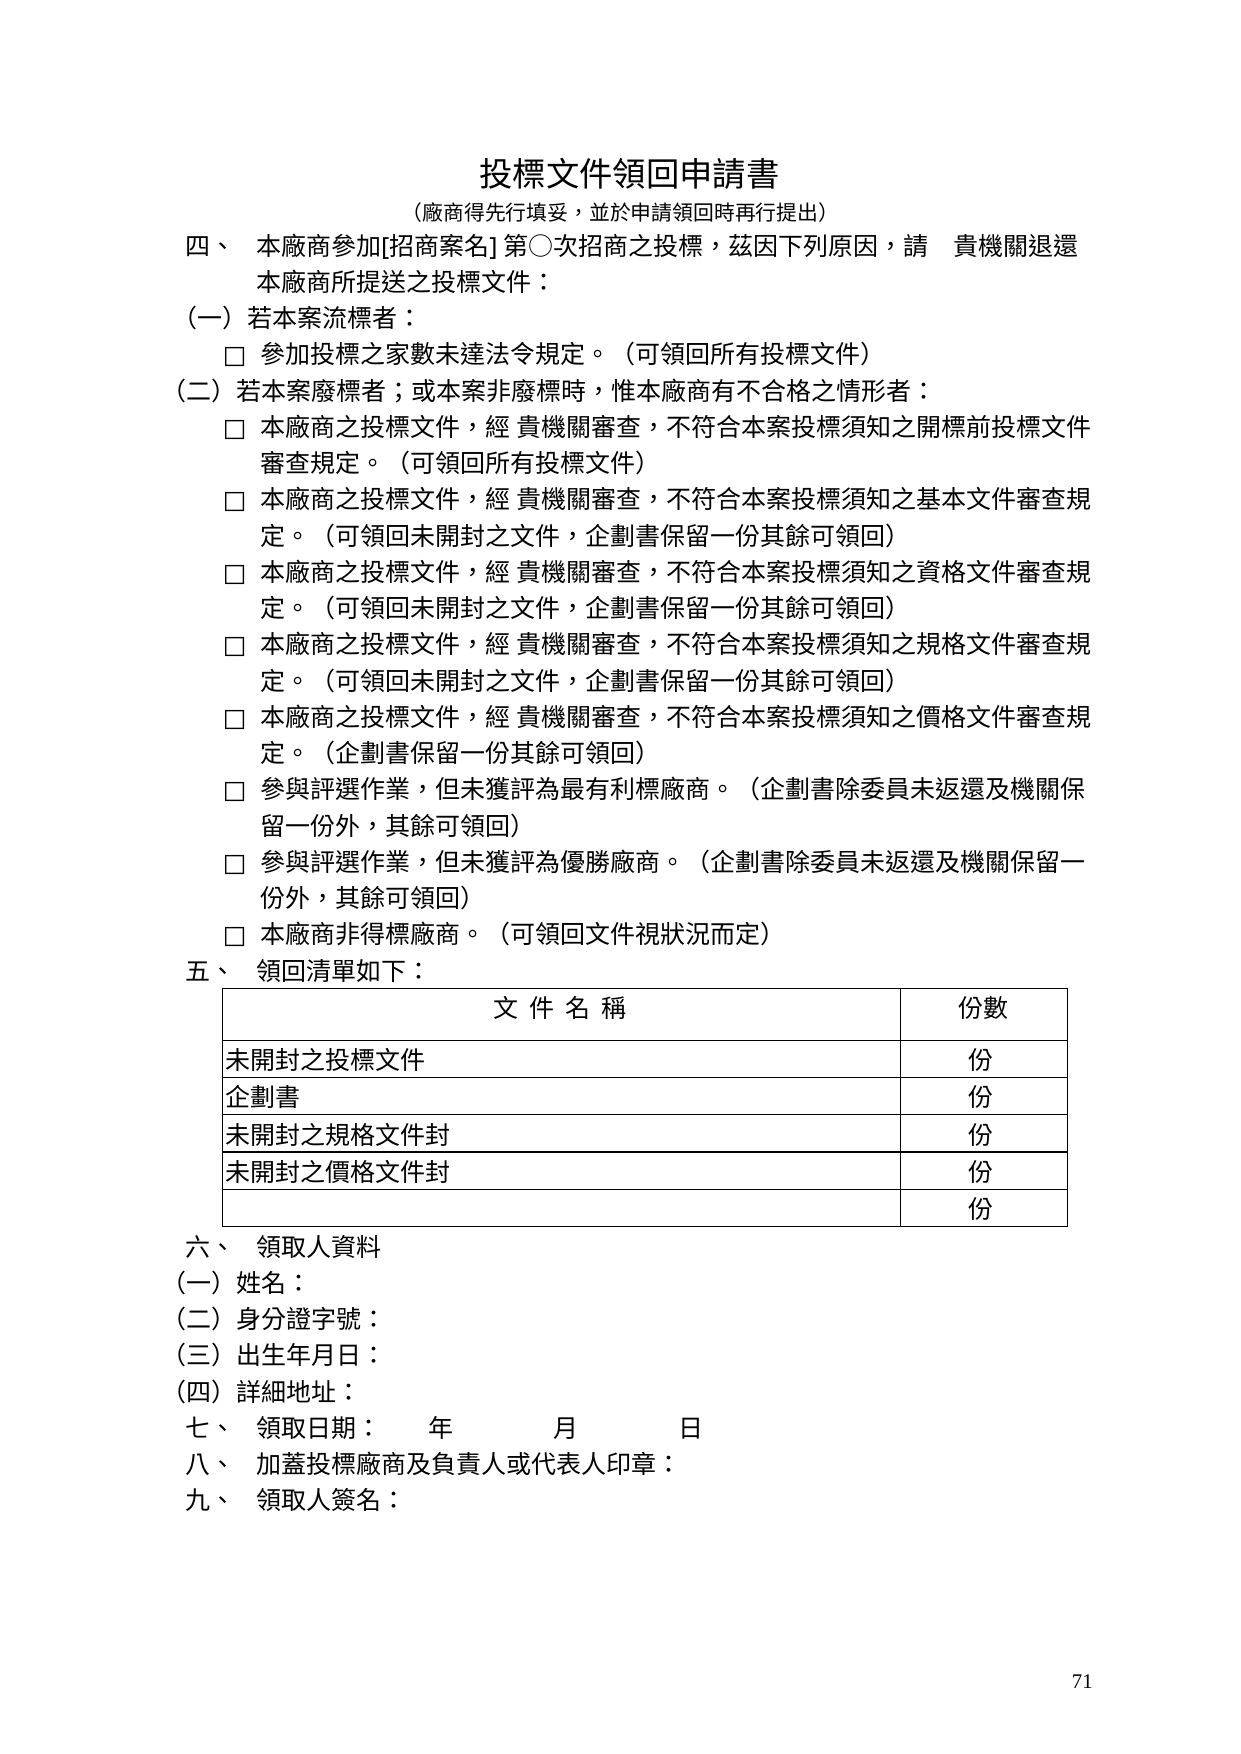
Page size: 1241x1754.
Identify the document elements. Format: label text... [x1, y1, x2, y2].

text （廠商得先行填妥，並於申請領回時再行提出） [148, 196, 1092, 226]
subtitle 領回清單如下： [185, 951, 1092, 987]
table_cell 未開封之價格文件封 [223, 1153, 900, 1189]
table_cell 份 [901, 1153, 1067, 1189]
list 參與評選作業，但未獲評為優勝廠商。（企劃書除委員未返還及機關保留一份外，其餘可領回） [223, 842, 1092, 915]
list 本廠商之投標文件，經 貴機關審查，不符合本案投標須知之規格文件審查規定。（可領回未開封之文件，企劃書保留一份其餘可領回） [223, 625, 1092, 697]
table_cell [223, 1190, 900, 1226]
subtitle 本廠商參加[招商案名] 第○次招商之投標，茲因下列原因，請 貴機關退還本廠商所提送之投標文件： [185, 226, 1092, 299]
table_cell 份 [901, 1190, 1067, 1226]
table_cell 未開封之投標文件 [223, 1041, 900, 1077]
list 本廠商之投標文件，經 貴機關審查，不符合本案投標須知之資格文件審查規定。（可領回未開封之文件，企劃書保留一份其餘可領回） [223, 552, 1092, 625]
text （二）若本案廢標者；或本案非廢標時，惟本廠商有不合格之情形者： [148, 371, 1092, 407]
list 本廠商非得標廠商。（可領回文件視狀況而定） [223, 915, 1092, 951]
list 本廠商之投標文件，經 貴機關審查，不符合本案投標須知之價格文件審查規定。（企劃書保留一份其餘可領回） [223, 697, 1092, 770]
list 本廠商之投標文件，經 貴機關審查，不符合本案投標須知之開標前投標文件審查規定。（可領回所有投標文件） [223, 407, 1092, 480]
list 本廠商之投標文件，經 貴機關審查，不符合本案投標須知之基本文件審查規定。（可領回未開封之文件，企劃書保留一份其餘可領回） [223, 480, 1092, 552]
table_cell 份 [901, 1078, 1067, 1114]
subtitle 加蓋投標廠商及負責人或代表人印章： [185, 1444, 1092, 1481]
table_cell 份 [901, 1115, 1067, 1151]
list 參加投標之家數未達法令規定。（可領回所有投標文件） [223, 335, 1092, 371]
table_cell 份 [901, 1041, 1067, 1077]
text （一）若本案流標者： [173, 299, 1092, 335]
table_header 文 件 名 稱 [223, 989, 900, 1039]
subtitle 領取人簽名： [185, 1481, 1092, 1517]
table_header 份數 [901, 989, 1067, 1039]
table_cell 企劃書 [223, 1078, 900, 1114]
subtitle （三）出生年月日： [148, 1336, 1092, 1372]
subtitle 領取日期： 年 月 日 [185, 1408, 1092, 1444]
subtitle （四）詳細地址： [148, 1372, 1092, 1408]
subtitle 領取人資料 [185, 1227, 1092, 1263]
table_cell 未開封之規格文件封 [223, 1115, 900, 1151]
subtitle （一）姓名： [148, 1263, 1092, 1299]
list 參與評選作業，但未獲評為最有利標廠商。（企劃書除委員未返還及機關保留一份外，其餘可領回） [223, 770, 1092, 842]
text 投標文件領回申請書 [183, 148, 1076, 196]
subtitle （二）身分證字號： [148, 1299, 1092, 1336]
